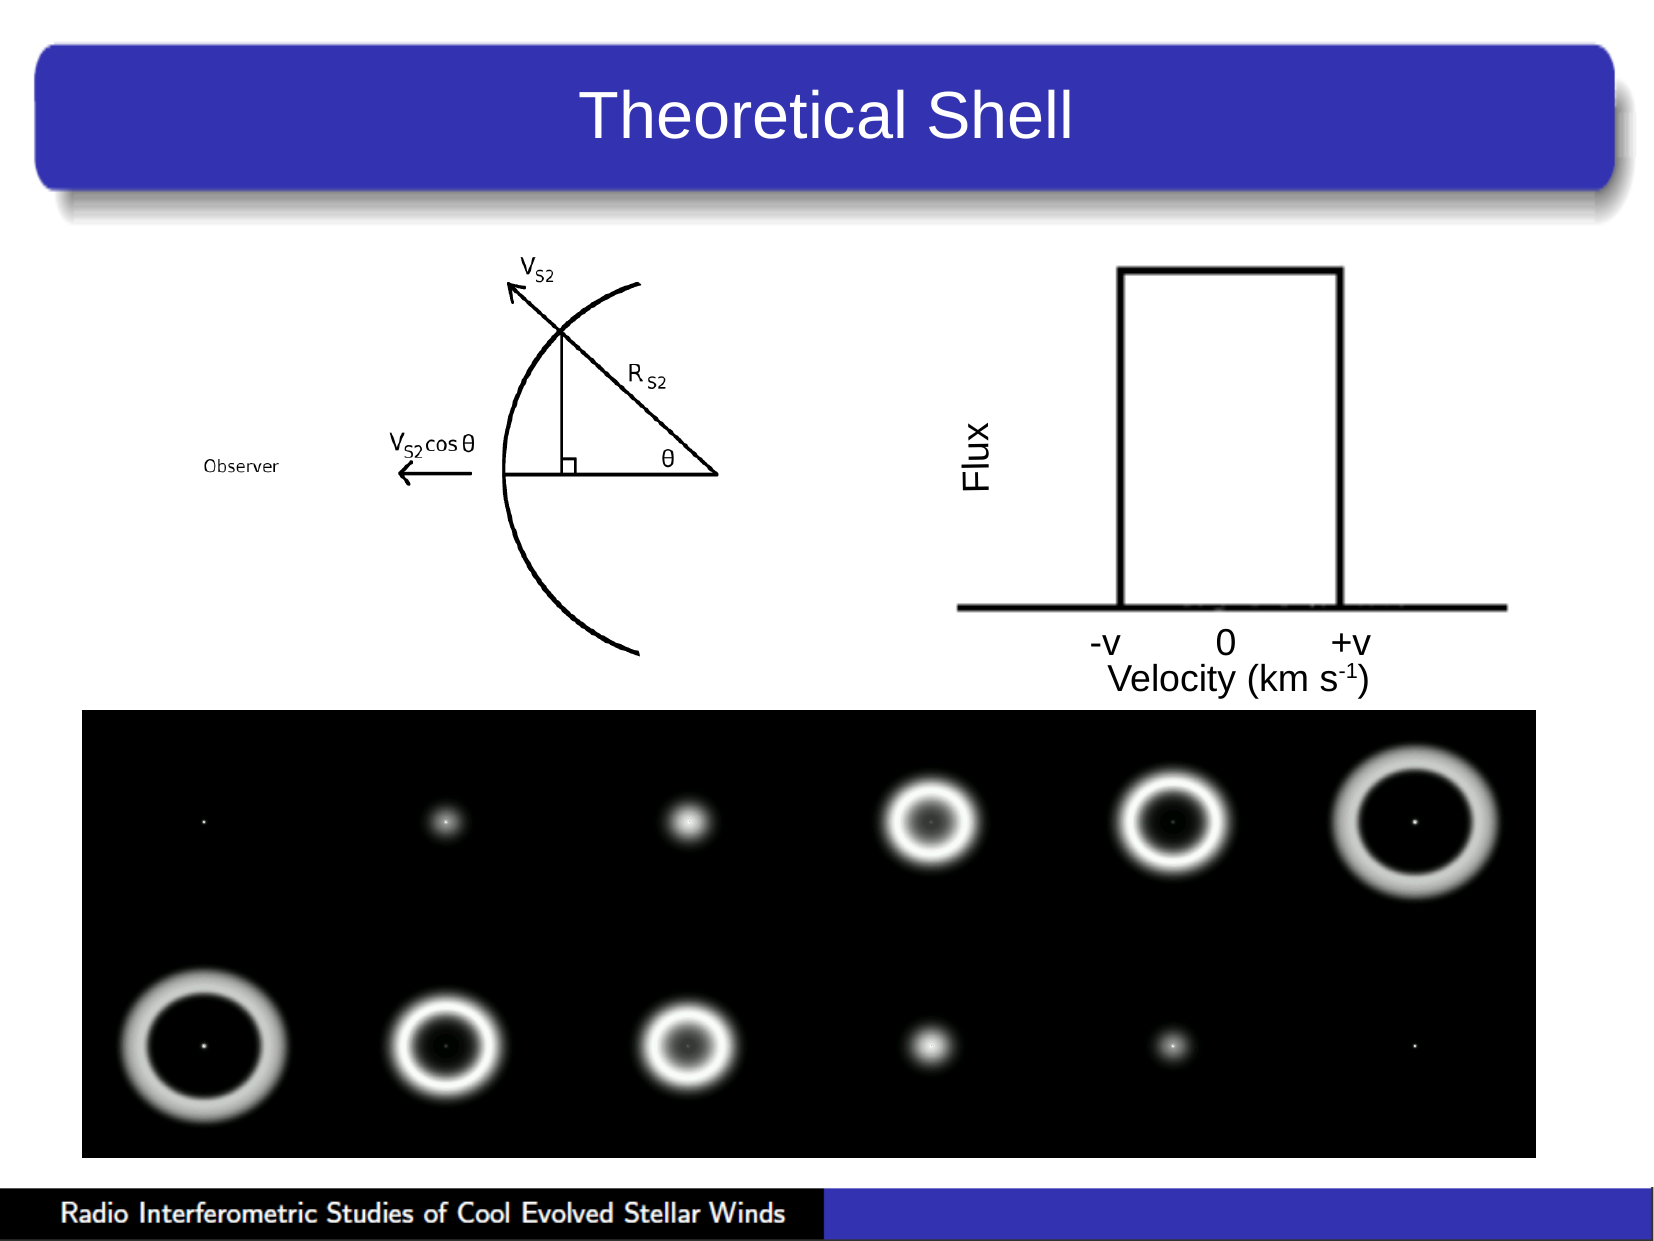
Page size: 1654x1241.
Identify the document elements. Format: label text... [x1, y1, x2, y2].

text_box Theoretical Shell [59, 70, 1595, 236]
text_box Velocity (km s-1) [1092, 671, 1418, 708]
text_box Flux [944, 324, 1005, 509]
text_box -v 0 +v [1074, 614, 1459, 671]
picture [0, 1187, 1654, 1241]
picture [82, 710, 1536, 1158]
picture [23, 29, 1648, 686]
